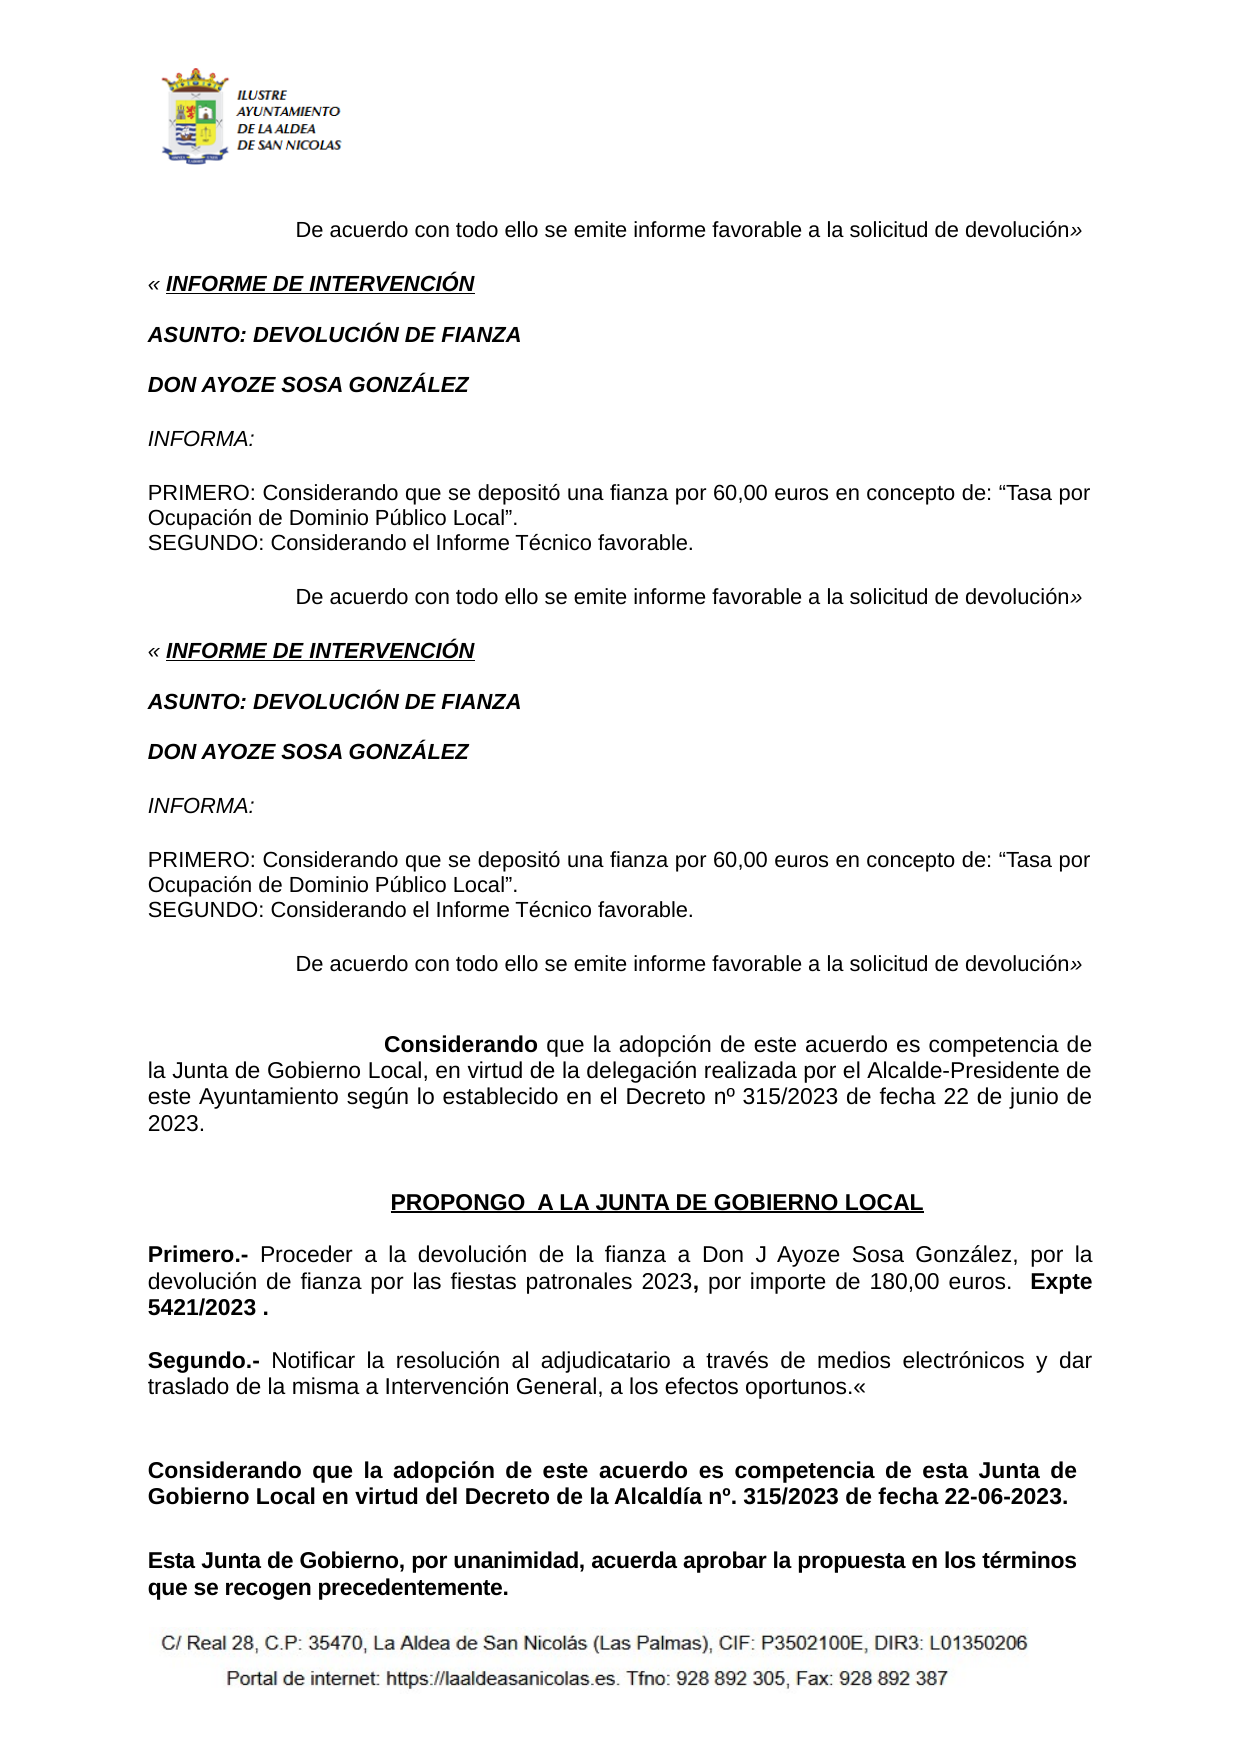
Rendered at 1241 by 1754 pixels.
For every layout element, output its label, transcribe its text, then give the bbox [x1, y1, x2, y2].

text DON AYOZE SOSA GONZÁLEZ [148, 372, 1093, 397]
text Primero.- Proceder a la devolución de la fianza a Don J Ayoze Sosa González, por la devolución de fianza por las fiestas patronales 2023, por importe de 180,00 euros. Expte 5421/2023 . [148, 1241, 1093, 1320]
text Considerando que la adopción de este acuerdo es competencia de esta Junta de Gobierno Local en virtud del Decreto de la Alcaldía nº. 315/2023 de fecha 22-06-2023. [148, 1457, 1078, 1510]
text INFORMA: [148, 426, 1093, 451]
text INFORMA: [148, 793, 1093, 818]
text ASUNTO: DEVOLUCIÓN DE FIANZA [148, 689, 1093, 714]
text De acuerdo con todo ello se emite informe favorable a la solicitud de devolución» [295, 217, 1093, 242]
text PRIMERO: Considerando que se depositó una fianza por 60,00 euros en concepto de: “Tasa por Ocupación de Dominio Público Local”. [148, 480, 1093, 530]
text De acuerdo con todo ello se emite informe favorable a la solicitud de devolución» [295, 951, 1093, 977]
text Esta Junta de Gobierno, por unanimidad, acuerda aprobar la propuesta en los términos que se recogen precedentemente. [148, 1547, 1078, 1600]
picture [148, 60, 357, 172]
text PRIMERO: Considerando que se depositó una fianza por 60,00 euros en concepto de: “Tasa por Ocupación de Dominio Público Local”. [148, 847, 1093, 897]
picture [149, 1627, 1034, 1694]
text SEGUNDO: Considerando el Informe Técnico favorable. [148, 530, 1093, 556]
text « INFORME DE INTERVENCIÓN [148, 638, 1093, 663]
text De acuerdo con todo ello se emite informe favorable a la solicitud de devolución» [295, 584, 1093, 609]
text SEGUNDO: Considerando el Informe Técnico favorable. [148, 897, 1093, 923]
text ASUNTO: DEVOLUCIÓN DE FIANZA [148, 322, 1093, 347]
text DON AYOZE SOSA GONZÁLEZ [148, 739, 1093, 764]
text Considerando que la adopción de este acuerdo es competencia de la Junta de Gobierno Local, en virtud de la delegación realizada por el Alcalde-Presidente de este Ayuntamiento según lo establecido en el Decreto nº 315/2023 de fecha 22 de junio de 2023. [148, 1031, 1093, 1136]
text Segundo.- Notificar la resolución al adjudicatario a través de medios electrónicos y dar traslado de la misma a Intervención General, a los efectos oportunos.« [148, 1347, 1093, 1399]
text « INFORME DE INTERVENCIÓN [148, 271, 1093, 296]
text PROPONGO A LA JUNTA DE GOBIERNO LOCAL [148, 1189, 1093, 1215]
